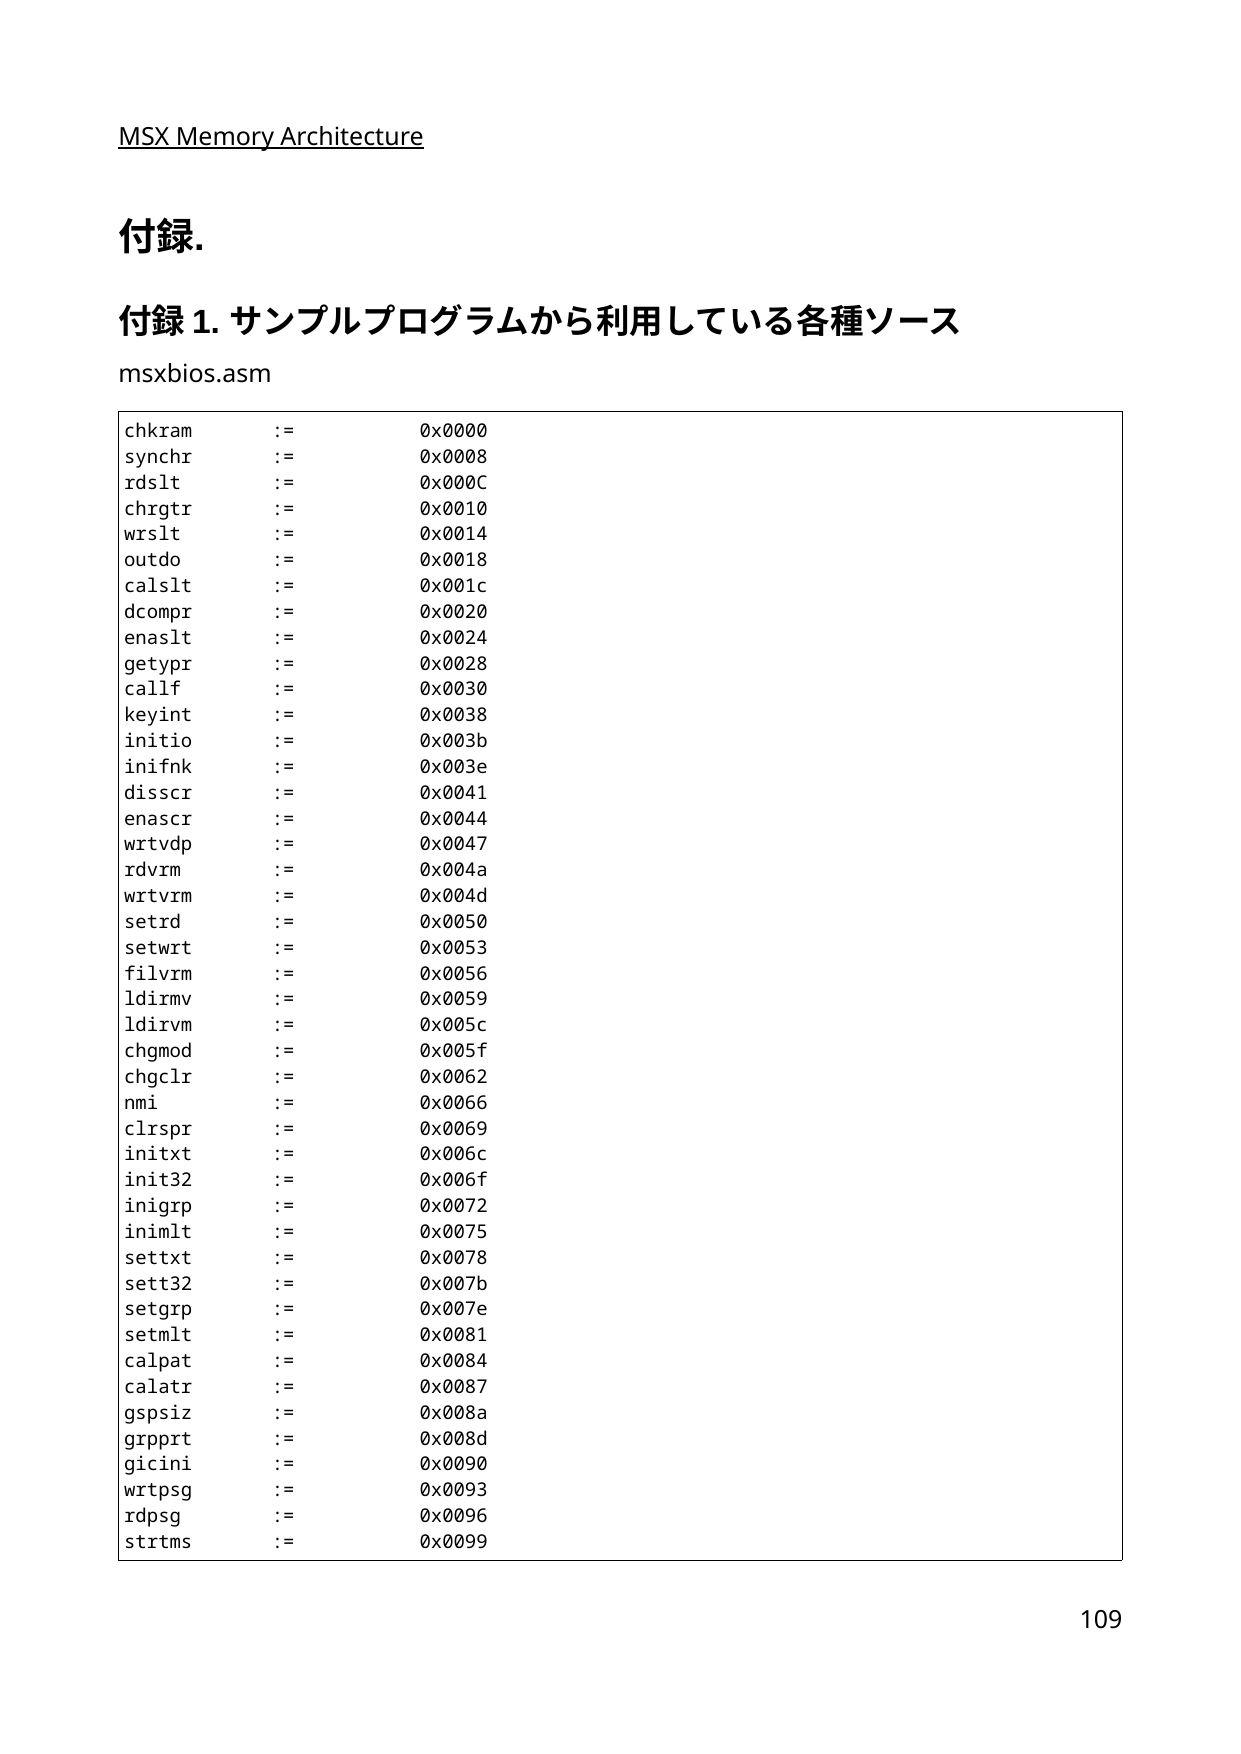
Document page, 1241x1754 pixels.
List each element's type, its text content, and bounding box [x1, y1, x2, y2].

text msxbios.asm [118, 356, 1122, 390]
subtitle 付録1. サンプルプログラムから利用している各種ソース [118, 295, 1122, 343]
table_header chkram := 0x0000 synchr := 0x0008 rdslt := 0x000C chrgtr := 0x0010 wrslt := 0x0014 outdo := 0x0018 calslt := 0x001c dcompr := 0x0020 enaslt := 0x0024 getypr := 0x0028 callf := 0x0030 keyint := 0x0038 initio := 0x003b inifnk := 0x003e disscr := 0x0041 enascr := 0x0044 wrtvdp := 0x0047 rdvrm := 0x004a wrtvrm := 0x004d setrd := 0x0050 setwrt := 0x0053 filvrm := 0x0056 ldirmv := 0x0059 ldirvm := 0x005c chgmod := 0x005f chgclr := 0x0062 nmi := 0x0066 clrspr := 0x0069 initxt := 0x006c init32 := 0x006f inigrp := 0x0072 inimlt := 0x0075 settxt := 0x0078 sett32 := 0x007b setgrp := 0x007e setmlt := 0x0081 calpat := 0x0084 calatr := 0x0087 gspsiz := 0x008a grpprt := 0x008d gicini := 0x0090 wrtpsg := 0x0093 rdpsg := 0x0096 strtms := 0x0099 [119, 412, 1122, 1559]
subtitle 付録. [118, 207, 1122, 262]
